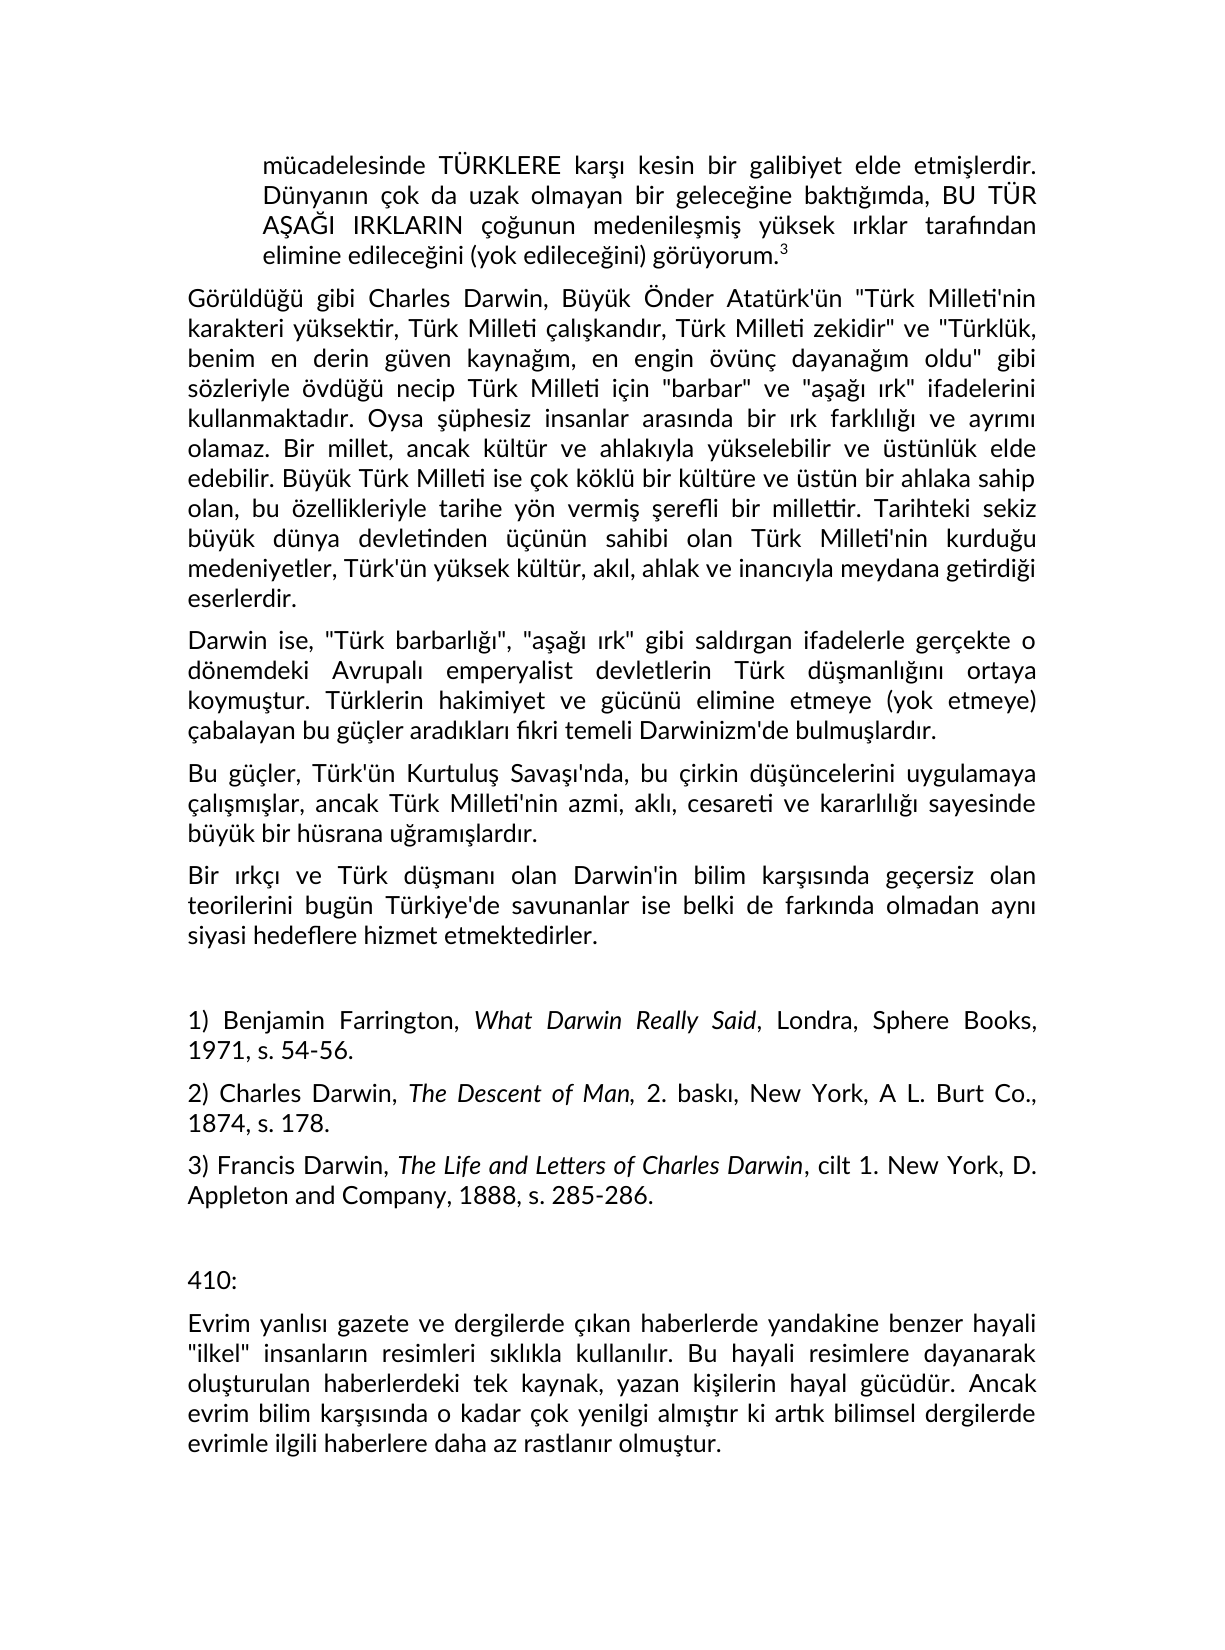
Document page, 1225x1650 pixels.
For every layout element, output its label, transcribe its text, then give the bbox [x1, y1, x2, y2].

text Görüldüğü gibi Charles Darwin, Büyük Önder Atatürk'ün "Türk Milleti'nin karakteri yüksektir, Türk Milleti çalışkandır, Türk Milleti zekidir" ve "Türklük, benim en derin güven kaynağım, en engin övünç dayanağım oldu" gibi sözleriyle övdüğü necip Türk Milleti için "barbar" ve "aşağı ırk" ifadelerini kullanmaktadır. Oysa şüphesiz insanlar arasında bir ırk farklılığı ve ayrımı olamaz. Bir millet, ancak kültür ve ahlakıyla yükselebilir ve üstünlük elde edebilir. Büyük Türk Milleti ise çok köklü bir kültüre ve üstün bir ahlaka sahip olan, bu özellikleriyle tarihe yön vermiş şerefli bir millettir. Tarihteki sekiz büyük dünya devletinden üçünün sahibi olan Türk Milleti'nin kurduğu medeniyetler, Türk'ün yüksek kültür, akıl, ahlak ve inancıyla meydana getirdiği eserlerdir. [187, 282, 1037, 612]
text Evrim yanlısı gazete ve dergilerde çıkan haberlerde yandakine benzer hayali "ilkel" insanların resimleri sıklıkla kullanılır. Bu hayali resimlere dayanarak oluşturulan haberlerdeki tek kaynak, yazan kişilerin hayal gücüdür. Ancak evrim bilim karşısında o kadar çok yenilgi almıştır ki artık bilimsel dergilerde evrimle ilgili haberlere daha az rastlanır olmuştur. [187, 1307, 1037, 1457]
text 410: [187, 1265, 1037, 1295]
text mücadelesinde TÜRKLERE karşı kesin bir galibiyet elde etmişlerdir. Dünyanın çok da uzak olmayan bir geleceğine baktığımda, BU TÜR AŞAĞI IRKLARIN çoğunun medenileşmiş yüksek ırklar tarafından elimine edileceğini (yok edileceğini) görüyorum.3 [262, 150, 1037, 270]
text Bir ırkçı ve Türk düşmanı olan Darwin'in bilim karşısında geçersiz olan teorilerini bugün Türkiye'de savunanlar ise belki de farkında olmadan aynı siyasi hedeflere hizmet etmektedirler. [187, 860, 1037, 950]
text 1) Benjamin Farrington, What Darwin Really Said, Londra, Sphere Books, 1971, s. 54-56. [187, 1005, 1037, 1065]
text Darwin ise, "Türk barbarlığı", "aşağı ırk" gibi saldırgan ifadelerle gerçekte o dönemdeki Avrupalı emperyalist devletlerin Türk düşmanlığını ortaya koymuştur. Türklerin hakimiyet ve gücünü elimine etmeye (yok etmeye) çabalayan bu güçler aradıkları fikri temeli Darwinizm'de bulmuşlardır. [187, 625, 1037, 745]
text 3) Francis Darwin, The Life and Letters of Charles Darwin, cilt 1. New York, D. Appleton and Company, 1888, s. 285-286. [187, 1150, 1037, 1210]
text Bu güçler, Türk'ün Kurtuluş Savaşı'nda, bu çirkin düşüncelerini uygulamaya çalışmışlar, ancak Türk Milleti'nin azmi, aklı, cesareti ve kararlılığı sayesinde büyük bir hüsrana uğramışlardır. [187, 757, 1037, 847]
text 2) Charles Darwin, The Descent of Man, 2. baskı, New York, A L. Burt Co., 1874, s. 178. [187, 1077, 1037, 1137]
